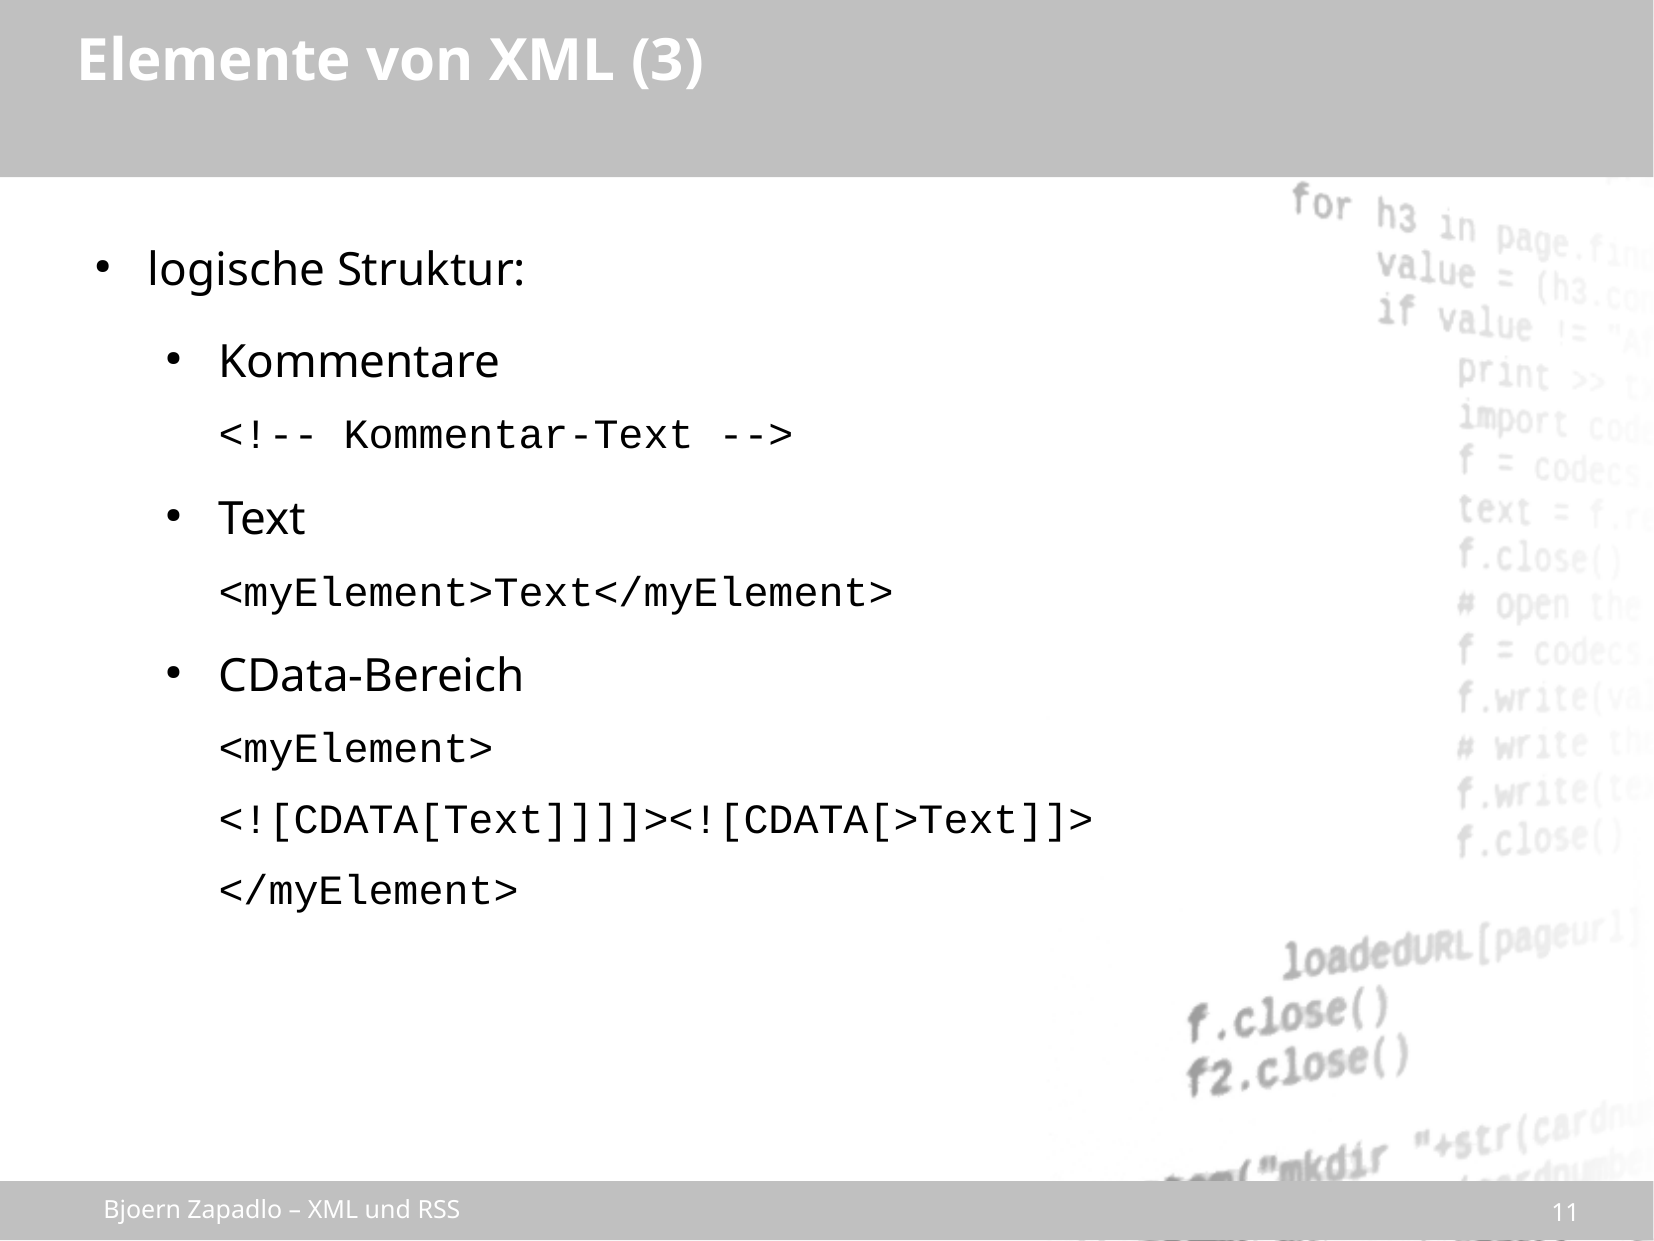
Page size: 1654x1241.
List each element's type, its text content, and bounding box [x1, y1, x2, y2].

title Elemente von XML (3) [76, 17, 1566, 210]
picture [0, 178, 1654, 1181]
list logische Struktur: Kommentare <!-- Kommentar-Text --> Text <myElement>Text</myElement> CData-Bereich <myElement> <![CDATA[Text]]]]><![CDATA[>Text]]> </myElement> [76, 236, 1566, 1041]
